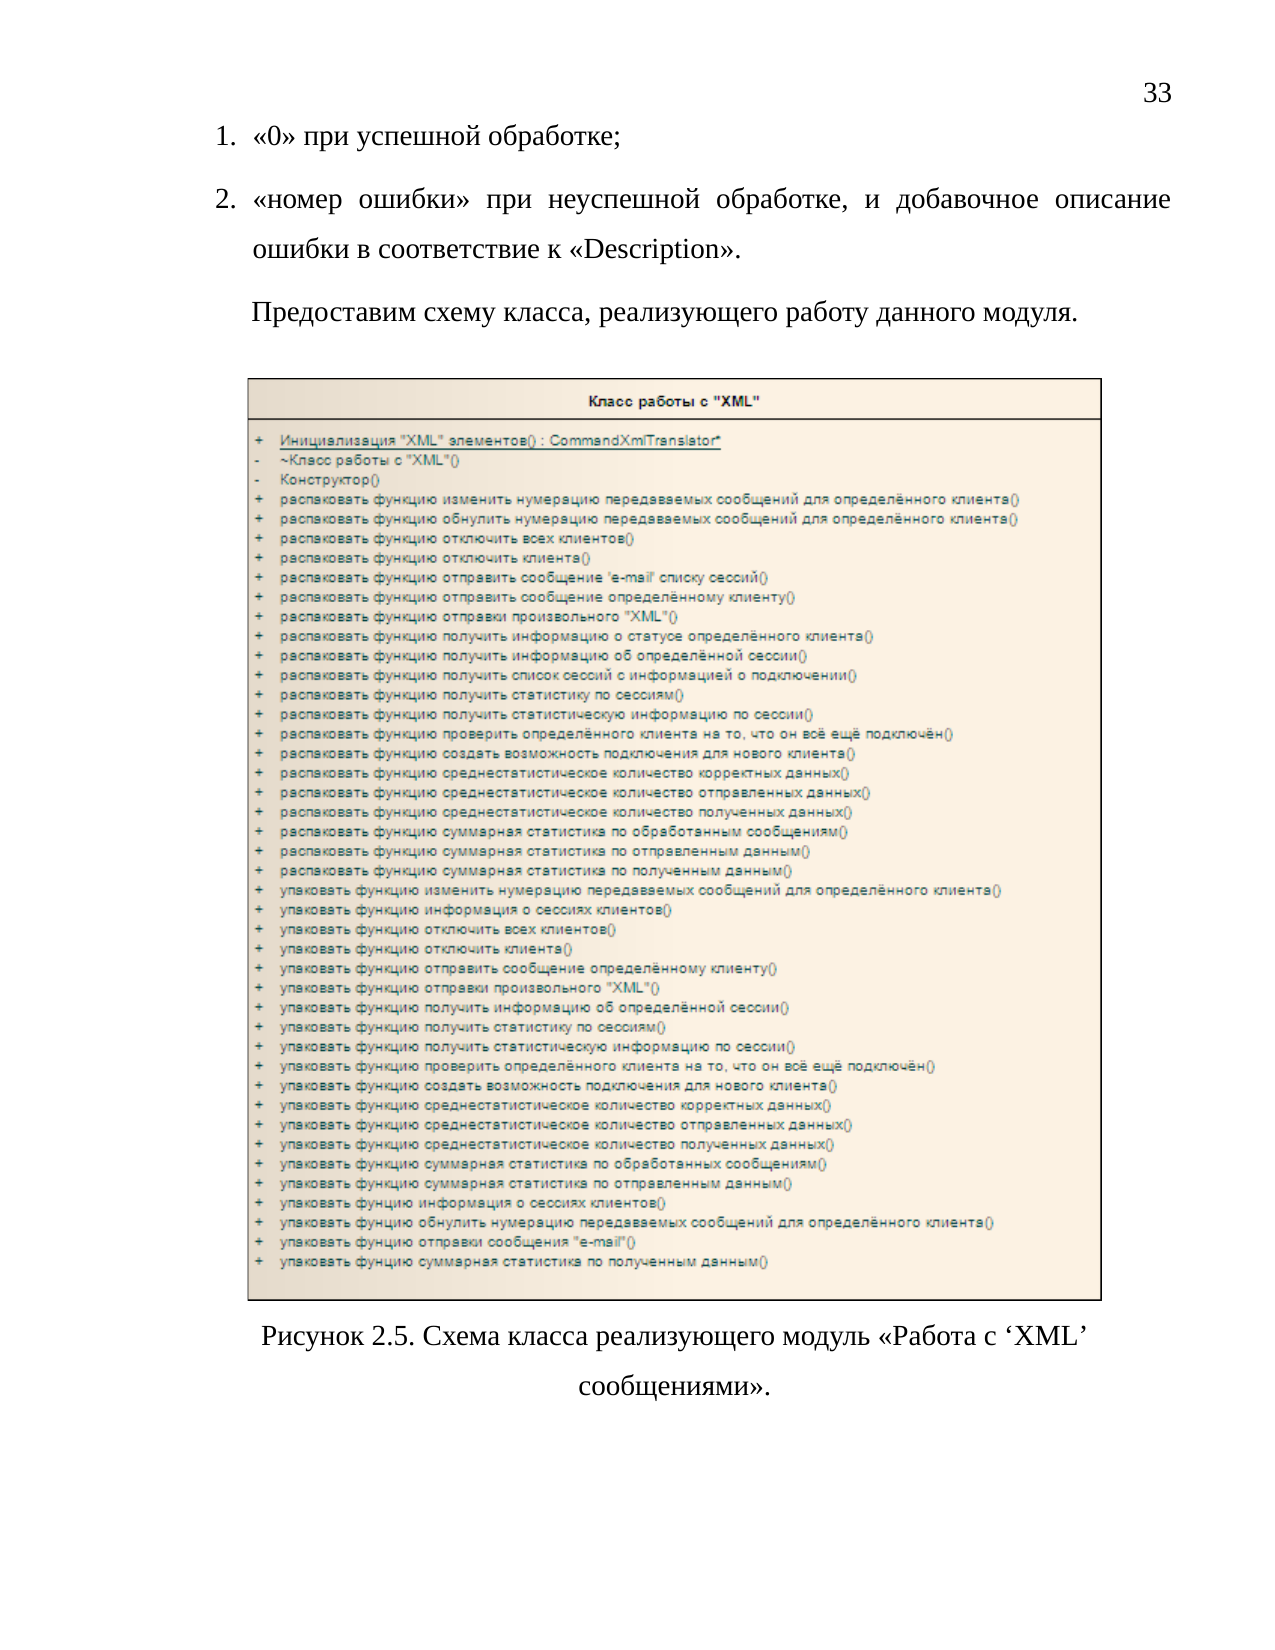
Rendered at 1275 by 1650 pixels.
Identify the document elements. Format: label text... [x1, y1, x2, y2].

text Рисунок 2.5. Схема класса реализующего модуль «Работа с ‘XML’ сообщениями». [247, 1301, 1102, 1402]
picture [247, 378, 1102, 1301]
list «0» при успешной обработке; [215, 118, 1172, 152]
text Предоставим схему класса, реализующего работу данного модуля. [177, 294, 1172, 328]
list «номер ошибки» при неуспешной обработке, и добавочное описание ошибки в соответствие к «Description». [215, 181, 1172, 265]
